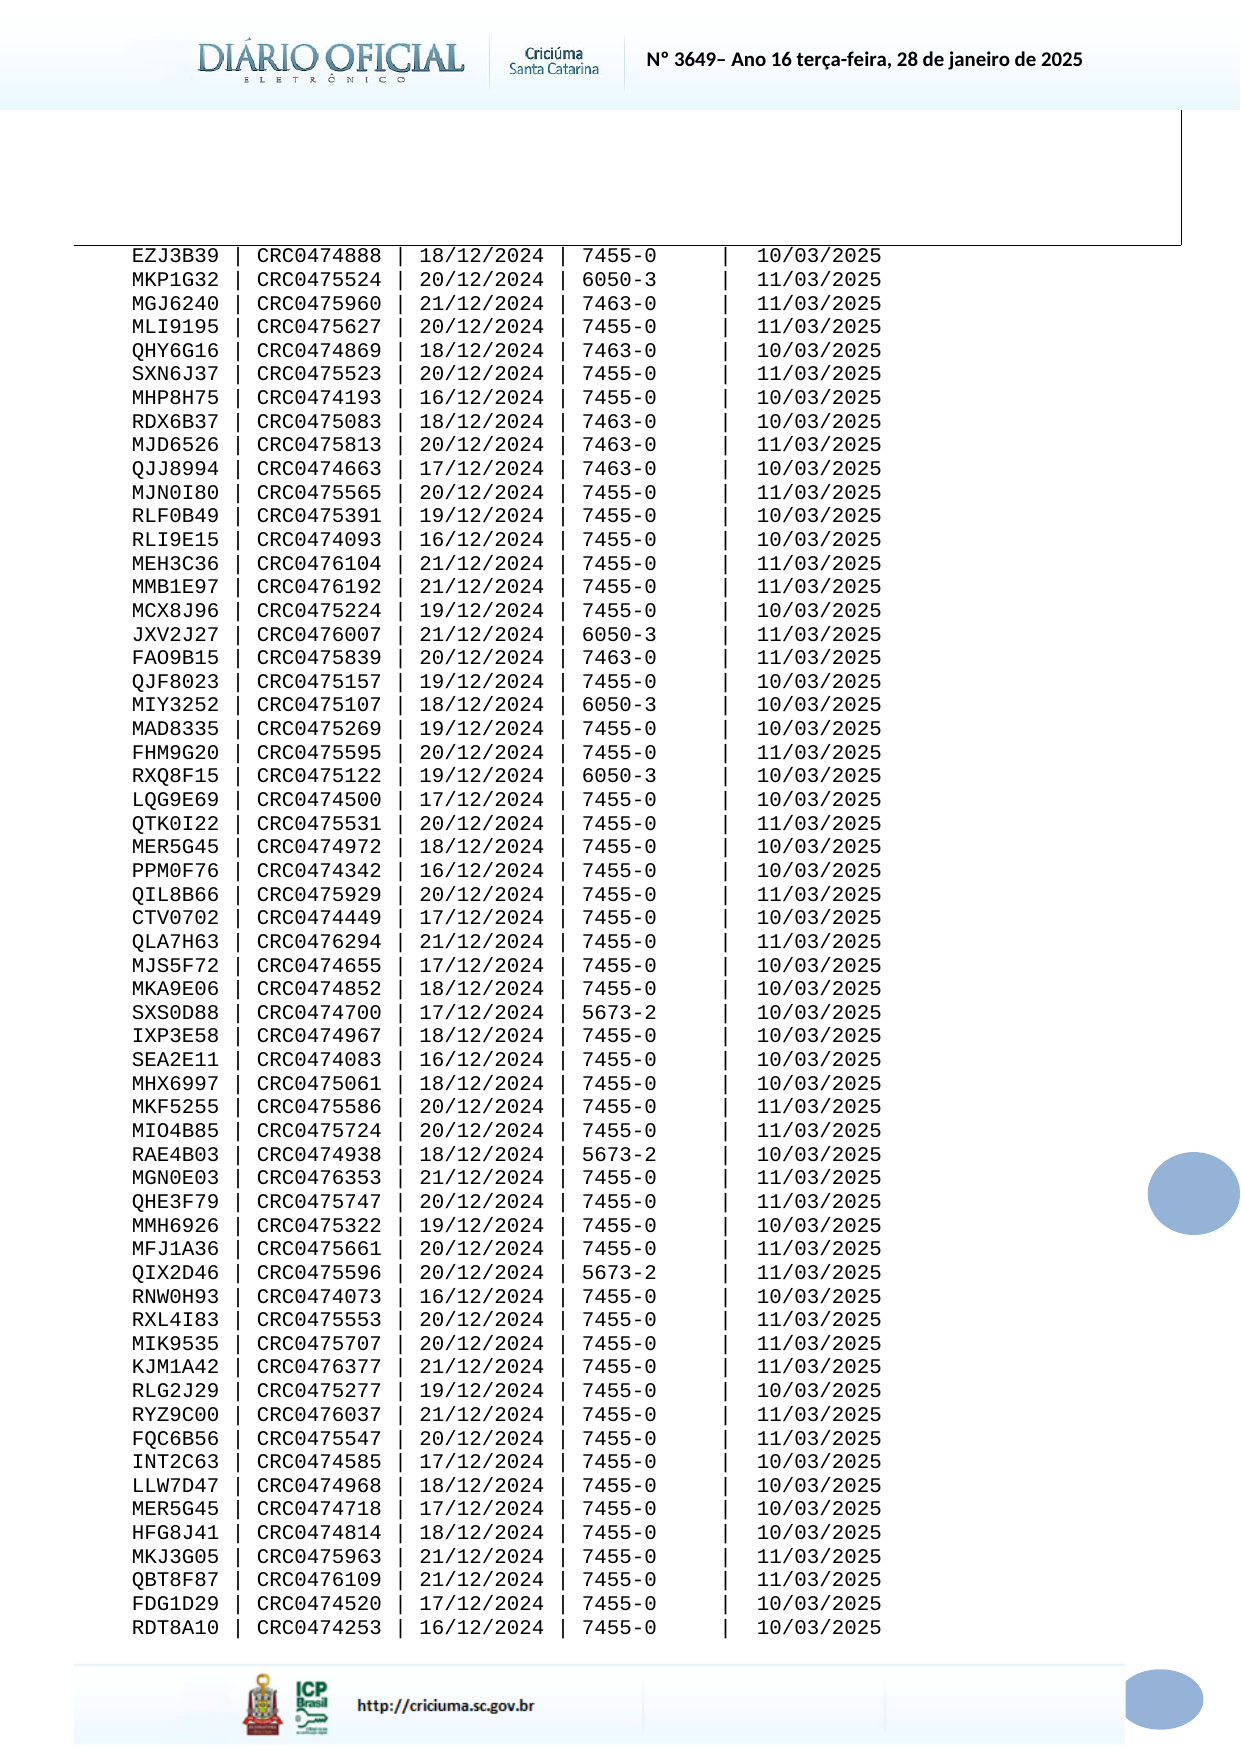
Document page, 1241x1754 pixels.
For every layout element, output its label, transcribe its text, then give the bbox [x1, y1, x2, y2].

text SXS0D88 | CRC0474700 | 17/12/2024 | 5673-2 | 10/03/2025 [44, 1002, 1181, 1026]
text RLI9E15 | CRC0474093 | 16/12/2024 | 7455-0 | 10/03/2025 [44, 529, 1181, 553]
text RXQ8F15 | CRC0475122 | 19/12/2024 | 6050-3 | 10/03/2025 [44, 765, 1181, 789]
text QIL8B66 | CRC0475929 | 20/12/2024 | 7455-0 | 11/03/2025 [44, 884, 1181, 907]
text PPM0F76 | CRC0474342 | 16/12/2024 | 7455-0 | 10/03/2025 [44, 860, 1181, 884]
text SXN6J37 | CRC0475523 | 20/12/2024 | 7455-0 | 11/03/2025 [44, 363, 1181, 387]
text MIK9535 | CRC0475707 | 20/12/2024 | 7455-0 | 11/03/2025 [44, 1333, 1181, 1357]
text RDX6B37 | CRC0475083 | 18/12/2024 | 7463-0 | 10/03/2025 [44, 411, 1181, 434]
text HFG8J41 | CRC0474814 | 18/12/2024 | 7455-0 | 10/03/2025 [44, 1522, 1181, 1546]
text QHY6G16 | CRC0474869 | 18/12/2024 | 7463-0 | 10/03/2025 [44, 340, 1181, 363]
text MJD6526 | CRC0475813 | 20/12/2024 | 7463-0 | 11/03/2025 [44, 434, 1181, 458]
text RLF0B49 | CRC0475391 | 19/12/2024 | 7455-0 | 10/03/2025 [44, 505, 1181, 529]
text QIX2D46 | CRC0475596 | 20/12/2024 | 5673-2 | 11/03/2025 [44, 1262, 1181, 1286]
text IXP3E58 | CRC0474967 | 18/12/2024 | 7455-0 | 10/03/2025 [44, 1026, 1181, 1049]
text QTK0I22 | CRC0475531 | 20/12/2024 | 7455-0 | 11/03/2025 [44, 813, 1181, 836]
text QLA7H63 | CRC0476294 | 21/12/2024 | 7455-0 | 11/03/2025 [44, 931, 1181, 954]
text MGJ6240 | CRC0475960 | 21/12/2024 | 7463-0 | 11/03/2025 [44, 292, 1181, 316]
text MKP1G32 | CRC0475524 | 20/12/2024 | 6050-3 | 11/03/2025 [44, 269, 1181, 292]
text MER5G45 | CRC0474972 | 18/12/2024 | 7455-0 | 10/03/2025 [44, 836, 1181, 860]
text MCX8J96 | CRC0475224 | 19/12/2024 | 7455-0 | 10/03/2025 [44, 600, 1181, 623]
text MKF5255 | CRC0475586 | 20/12/2024 | 7455-0 | 11/03/2025 [44, 1096, 1181, 1120]
text RDT8A10 | CRC0474253 | 16/12/2024 | 7455-0 | 10/03/2025 [44, 1617, 1181, 1640]
text KJM1A42 | CRC0476377 | 21/12/2024 | 7455-0 | 11/03/2025 [44, 1357, 1181, 1380]
text MLI9195 | CRC0475627 | 20/12/2024 | 7455-0 | 11/03/2025 [44, 316, 1181, 340]
text QJF8023 | CRC0475157 | 19/12/2024 | 7455-0 | 10/03/2025 [44, 671, 1181, 694]
text RAE4B03 | CRC0474938 | 18/12/2024 | 5673-2 | 10/03/2025 [44, 1144, 1181, 1167]
text MIO4B85 | CRC0475724 | 20/12/2024 | 7455-0 | 11/03/2025 [44, 1120, 1181, 1144]
text MAD8335 | CRC0475269 | 19/12/2024 | 7455-0 | 10/03/2025 [44, 718, 1181, 742]
text FDG1D29 | CRC0474520 | 17/12/2024 | 7455-0 | 10/03/2025 [44, 1593, 1181, 1617]
text QJJ8994 | CRC0474663 | 17/12/2024 | 7463-0 | 10/03/2025 [44, 458, 1181, 482]
text RXL4I83 | CRC0475553 | 20/12/2024 | 7455-0 | 11/03/2025 [44, 1309, 1181, 1333]
text MEH3C36 | CRC0476104 | 21/12/2024 | 7455-0 | 11/03/2025 [44, 553, 1181, 576]
text MMH6926 | CRC0475322 | 19/12/2024 | 7455-0 | 10/03/2025 [44, 1215, 1181, 1238]
text MER5G45 | CRC0474718 | 17/12/2024 | 7455-0 | 10/03/2025 [44, 1498, 1181, 1522]
text MHP8H75 | CRC0474193 | 16/12/2024 | 7455-0 | 10/03/2025 [44, 387, 1181, 411]
text RYZ9C00 | CRC0476037 | 21/12/2024 | 7455-0 | 11/03/2025 [44, 1404, 1181, 1427]
text RLG2J29 | CRC0475277 | 19/12/2024 | 7455-0 | 10/03/2025 [44, 1380, 1181, 1404]
text FAO9B15 | CRC0475839 | 20/12/2024 | 7463-0 | 11/03/2025 [44, 647, 1181, 671]
text MGN0E03 | CRC0476353 | 21/12/2024 | 7455-0 | 11/03/2025 [44, 1167, 1157, 1191]
text LQG9E69 | CRC0474500 | 17/12/2024 | 7455-0 | 10/03/2025 [44, 789, 1181, 813]
text MFJ1A36 | CRC0475661 | 20/12/2024 | 7455-0 | 11/03/2025 [44, 1238, 1181, 1262]
text SEA2E11 | CRC0474083 | 16/12/2024 | 7455-0 | 10/03/2025 [44, 1049, 1181, 1073]
text MKA9E06 | CRC0474852 | 18/12/2024 | 7455-0 | 10/03/2025 [44, 978, 1181, 1002]
text MJN0I80 | CRC0475565 | 20/12/2024 | 7455-0 | 11/03/2025 [44, 482, 1181, 505]
text MJS5F72 | CRC0474655 | 17/12/2024 | 7455-0 | 10/03/2025 [44, 954, 1181, 978]
text MKJ3G05 | CRC0475963 | 21/12/2024 | 7455-0 | 11/03/2025 [44, 1546, 1181, 1569]
text CTV0702 | CRC0474449 | 17/12/2024 | 7455-0 | 10/03/2025 [44, 907, 1181, 931]
text FQC6B56 | CRC0475547 | 20/12/2024 | 7455-0 | 11/03/2025 [44, 1427, 1181, 1451]
text QHE3F79 | CRC0475747 | 20/12/2024 | 7455-0 | 11/03/2025 [44, 1191, 1153, 1215]
text MIY3252 | CRC0475107 | 18/12/2024 | 6050-3 | 10/03/2025 [44, 694, 1181, 718]
text MHX6997 | CRC0475061 | 18/12/2024 | 7455-0 | 10/03/2025 [44, 1073, 1181, 1096]
text JXV2J27 | CRC0476007 | 21/12/2024 | 6050-3 | 11/03/2025 [44, 623, 1181, 647]
text QBT8F87 | CRC0476109 | 21/12/2024 | 7455-0 | 11/03/2025 [44, 1569, 1181, 1593]
text RNW0H93 | CRC0474073 | 16/12/2024 | 7455-0 | 10/03/2025 [44, 1286, 1181, 1309]
text FHM9G20 | CRC0475595 | 20/12/2024 | 7455-0 | 11/03/2025 [44, 742, 1181, 765]
text MMB1E97 | CRC0476192 | 21/12/2024 | 7455-0 | 11/03/2025 [44, 576, 1181, 600]
text INT2C63 | CRC0474585 | 17/12/2024 | 7455-0 | 10/03/2025 [44, 1451, 1181, 1475]
text LLW7D47 | CRC0474968 | 18/12/2024 | 7455-0 | 10/03/2025 [44, 1475, 1181, 1498]
text EZJ3B39 | CRC0474888 | 18/12/2024 | 7455-0 | 10/03/2025 [44, 245, 1181, 269]
